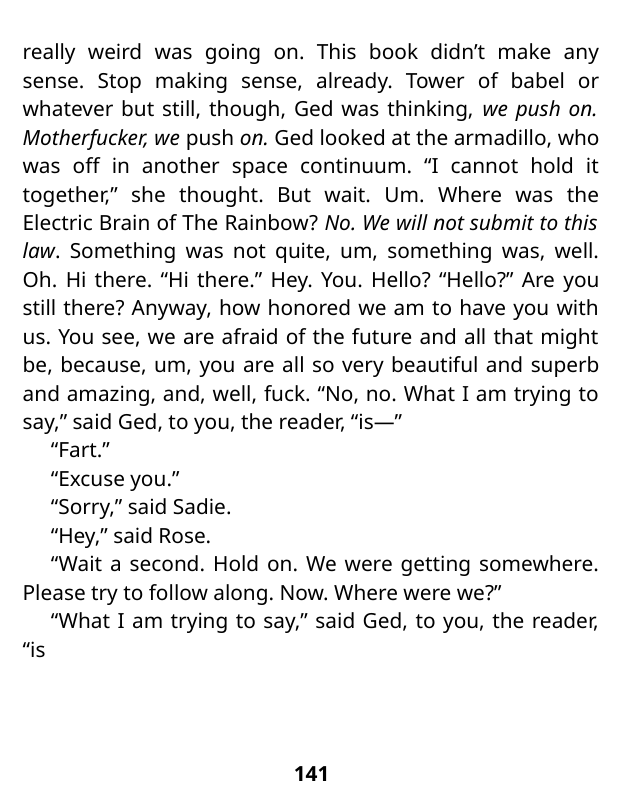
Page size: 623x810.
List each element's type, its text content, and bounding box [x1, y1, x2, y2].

text really weird was going on. This book didn’t make any sense. Stop making sense, already. Tower of babel or whatever but still, though, Ged was thinking, we push on. Motherfucker, we push on. Ged looked at the armadillo, who was off in another space continuum. “I cannot hold it together,” she thought. But wait. Um. Where was the Electric Brain of The Rainbow? No. We will not submit to this law. Something was not quite, um, something was, well. Oh. Hi there. “Hi there.” Hey. You. Hello? “Hello?” Are you still there? Anyway, how honored we am to have you with us. You see, we are afraid of the future and all that might be, because, um, you are all so very beautiful and superb and amazing, and, well, fuck. “No, no. What I am trying to say,” said Ged, to you, the reader, “is—” [22, 37, 600, 436]
text “Hey,” said Rose. [22, 521, 600, 549]
text “Excuse you.” [22, 464, 600, 492]
text “Fart.” [22, 436, 600, 464]
text “Sorry,” said Sadie. [22, 492, 600, 521]
text “What I am trying to say,” said Ged, to you, the reader, “is [22, 606, 600, 663]
text “Wait a second. Hold on. We were getting somewhere. Please try to follow along. Now. Where were we?” [22, 549, 600, 606]
